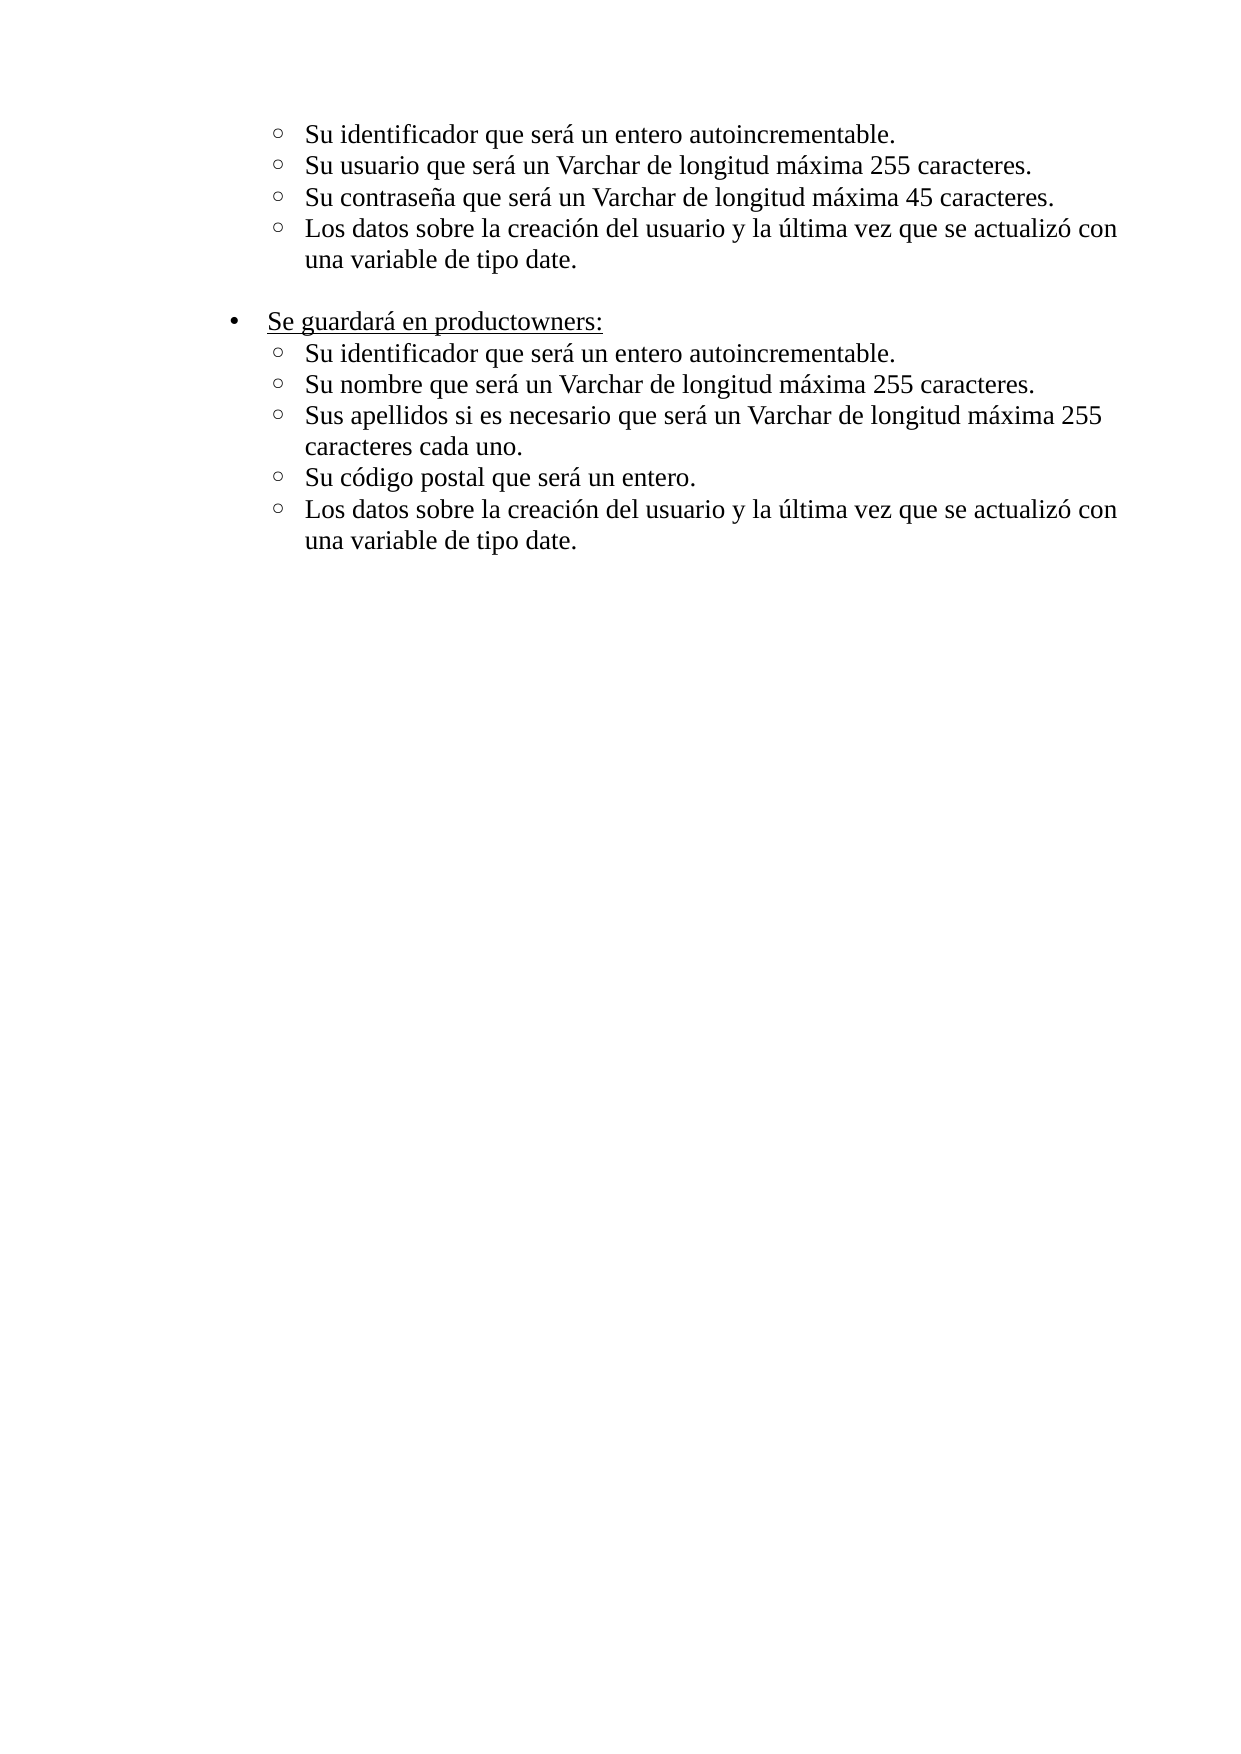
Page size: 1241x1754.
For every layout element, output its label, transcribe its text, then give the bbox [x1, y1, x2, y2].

list Su contraseña que será un Varchar de longitud máxima 45 caracteres. [267, 181, 1122, 212]
list Su identificador que será un entero autoincrementable. [267, 118, 1122, 149]
list Su usuario que será un Varchar de longitud máxima 255 caracteres. [267, 149, 1122, 181]
list Los datos sobre la creación del usuario y la última vez que se actualizó con una variable de tipo date. [267, 493, 1122, 555]
list Su código postal que será un entero. [267, 462, 1122, 493]
list Se guardará en productowners: [229, 305, 1122, 337]
list Su identificador que será un entero autoincrementable. [267, 337, 1122, 368]
list Sus apellidos si es necesario que será un Varchar de longitud máxima 255 caracteres cada uno. [267, 399, 1122, 462]
list Los datos sobre la creación del usuario y la última vez que se actualizó con una variable de tipo date. [267, 212, 1122, 274]
list Su nombre que será un Varchar de longitud máxima 255 caracteres. [267, 368, 1122, 399]
